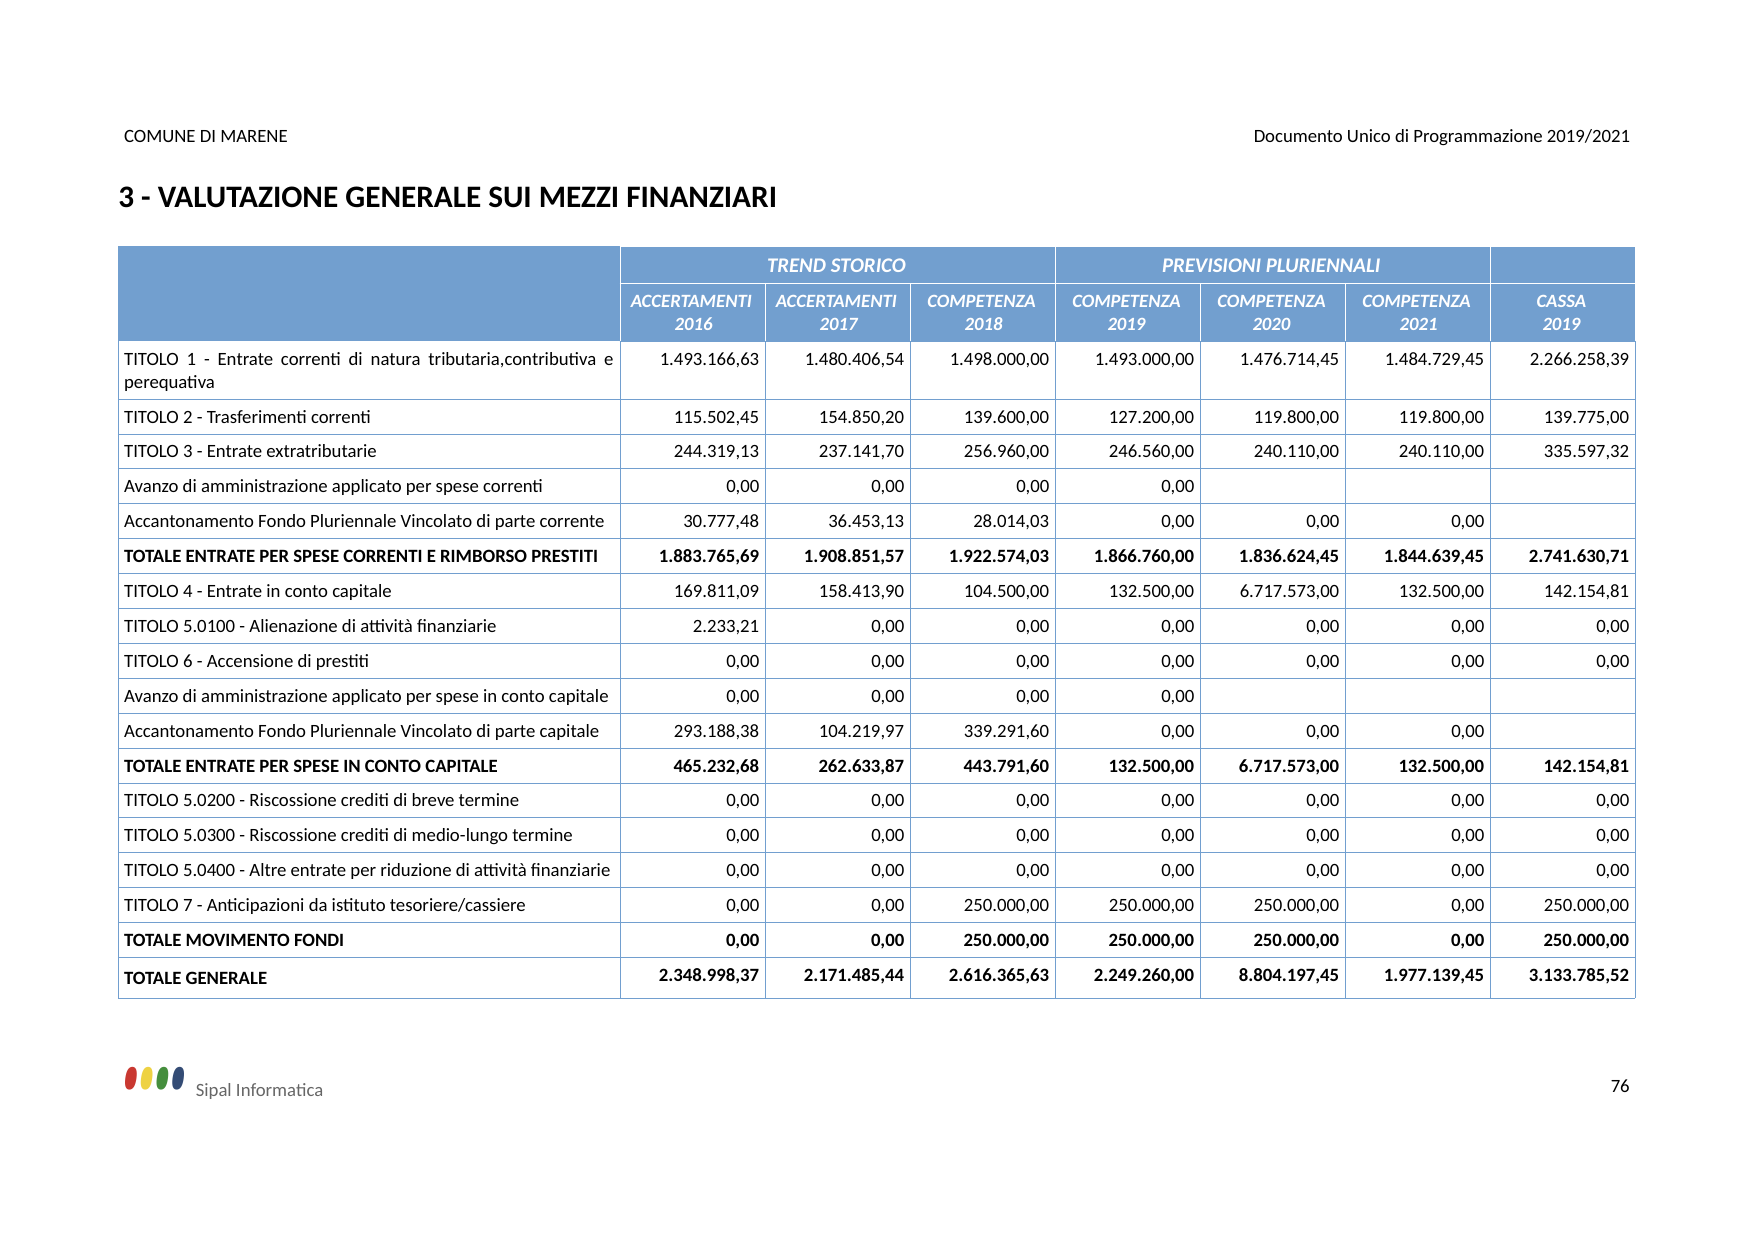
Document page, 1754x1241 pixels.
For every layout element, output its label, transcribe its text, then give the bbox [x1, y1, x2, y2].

table_cell 0,00 [1056, 609, 1200, 643]
table_cell 36.453,13 [766, 504, 910, 538]
table_cell 0,00 [1201, 818, 1345, 852]
table_cell 28.014,03 [911, 504, 1055, 538]
table_cell 0,00 [1056, 714, 1200, 747]
table_cell CASSA 2019 [1491, 284, 1635, 341]
table_cell 1.844.639,45 [1346, 539, 1490, 573]
table_cell 0,00 [621, 888, 765, 922]
table_cell 1.883.765,69 [621, 539, 765, 573]
table_cell 2.233,21 [621, 609, 765, 643]
table_cell 0,00 [1056, 784, 1200, 817]
table_cell 0,00 [1491, 853, 1635, 887]
table_cell 0,00 [1201, 714, 1345, 747]
table_cell 0,00 [621, 923, 765, 957]
table_cell TITOLO 2 - Trasferimenti correnti [119, 400, 620, 433]
table_cell 6.717.573,00 [1201, 574, 1345, 608]
table_cell 1.866.760,00 [1056, 539, 1200, 573]
table_cell 0,00 [621, 469, 765, 503]
table_cell 250.000,00 [911, 923, 1055, 957]
table_cell 262.633,87 [766, 749, 910, 782]
table_cell 0,00 [1346, 853, 1490, 887]
table_cell 132.500,00 [1056, 749, 1200, 782]
table_cell 132.500,00 [1346, 749, 1490, 782]
table_cell 1.493.000,00 [1056, 342, 1200, 398]
table_cell TITOLO 5.0300 - Riscossione crediti di medio-lungo termine [119, 818, 620, 852]
table_cell 1.498.000,00 [911, 342, 1055, 398]
table_cell 154.850,20 [766, 400, 910, 433]
table_cell 3.133.785,52 [1491, 958, 1635, 997]
table_cell 2.741.630,71 [1491, 539, 1635, 573]
table_cell 6.717.573,00 [1201, 749, 1345, 782]
table_cell Accantonamento Fondo Pluriennale Vincolato di parte capitale [119, 714, 620, 747]
table_cell TITOLO 1 - Entrate correnti di natura tributaria,contributiva e perequativa [119, 341, 620, 398]
table_cell 0,00 [1346, 784, 1490, 817]
table_cell 1.836.624,45 [1201, 539, 1345, 573]
table_cell 0,00 [766, 469, 910, 503]
table_cell 0,00 [1491, 644, 1635, 678]
table_cell TITOLO 4 - Entrate in conto capitale [119, 574, 620, 608]
table_cell 0,00 [621, 818, 765, 852]
table_cell 240.110,00 [1346, 435, 1490, 468]
table_cell 2.616.365,63 [911, 958, 1055, 997]
table_cell COMPETENZA 2018 [911, 284, 1055, 341]
subtitle 3 - VALUTAZIONE GENERALE SUI MEZZI FINANZIARI [118, 177, 1636, 215]
table_cell TOTALE GENERALE [119, 958, 620, 997]
table_cell 104.219,97 [766, 714, 910, 747]
table_cell 0,00 [766, 784, 910, 817]
table_cell 115.502,45 [621, 400, 765, 433]
table_cell 256.960,00 [911, 435, 1055, 468]
table_cell 250.000,00 [1491, 888, 1635, 922]
table_cell 237.141,70 [766, 435, 910, 468]
table_cell 0,00 [1201, 609, 1345, 643]
table_cell 2.171.485,44 [766, 958, 910, 997]
table_cell 132.500,00 [1056, 574, 1200, 608]
table_cell 0,00 [1346, 818, 1490, 852]
table_cell 1.484.729,45 [1346, 342, 1490, 398]
table_cell 0,00 [621, 853, 765, 887]
table_cell 0,00 [766, 609, 910, 643]
table_cell 0,00 [1201, 784, 1345, 817]
table_cell ACCERTAMENTI 2016 [621, 284, 765, 341]
table_cell Accantonamento Fondo Pluriennale Vincolato di parte corrente [119, 504, 620, 538]
table_cell ACCERTAMENTI 2017 [766, 284, 910, 341]
table_cell 339.291,60 [911, 714, 1055, 747]
table_cell 8.804.197,45 [1201, 958, 1345, 997]
table_cell 0,00 [766, 818, 910, 852]
table_cell 250.000,00 [1056, 923, 1200, 957]
table_cell [1346, 679, 1490, 713]
table_cell 0,00 [1491, 784, 1635, 817]
table_cell [1201, 469, 1345, 503]
table_cell Avanzo di amministrazione applicato per spese correnti [119, 469, 620, 503]
table_cell 240.110,00 [1201, 435, 1345, 468]
table_cell TITOLO 5.0400 - Altre entrate per riduzione di attività finanziarie [119, 853, 620, 887]
table_cell [1201, 679, 1345, 713]
table_cell [1491, 714, 1635, 747]
table_cell 1.908.851,57 [766, 539, 910, 573]
table_cell [1491, 469, 1635, 503]
table_cell 0,00 [911, 853, 1055, 887]
table_cell 0,00 [766, 923, 910, 957]
table_cell 0,00 [1346, 504, 1490, 538]
table_cell 246.560,00 [1056, 435, 1200, 468]
table_cell 250.000,00 [1201, 923, 1345, 957]
table_cell 0,00 [1056, 818, 1200, 852]
table_cell 132.500,00 [1346, 574, 1490, 608]
table_cell 0,00 [1056, 644, 1200, 678]
table_cell TOTALE MOVIMENTO FONDI [119, 923, 620, 957]
table_cell 0,00 [1056, 504, 1200, 538]
table_cell 250.000,00 [1056, 888, 1200, 922]
table_cell 0,00 [911, 609, 1055, 643]
table_cell 0,00 [621, 784, 765, 817]
table_cell 0,00 [1201, 644, 1345, 678]
table_cell 1.977.139,45 [1346, 958, 1490, 997]
table_cell 0,00 [911, 469, 1055, 503]
table_cell 0,00 [621, 644, 765, 678]
table_cell 0,00 [766, 888, 910, 922]
table_header PREVISIONI PLURIENNALI [1056, 247, 1490, 283]
table_cell 1.922.574,03 [911, 539, 1055, 573]
table_cell 0,00 [621, 679, 765, 713]
table_cell [1491, 679, 1635, 713]
table_cell 119.800,00 [1201, 400, 1345, 433]
table_cell 0,00 [911, 784, 1055, 817]
table_cell 293.188,38 [621, 714, 765, 747]
table_cell 1.480.406,54 [766, 342, 910, 398]
table_cell 0,00 [1346, 888, 1490, 922]
table_cell 0,00 [911, 644, 1055, 678]
table_cell [1346, 469, 1490, 503]
table_cell 465.232,68 [621, 749, 765, 782]
table_cell 0,00 [1491, 609, 1635, 643]
table_cell [1491, 504, 1635, 538]
table_cell COMPETENZA 2020 [1201, 284, 1345, 341]
table_cell 0,00 [766, 644, 910, 678]
table_cell 139.775,00 [1491, 400, 1635, 433]
table_cell TITOLO 3 - Entrate extratributarie [119, 435, 620, 468]
table_cell 0,00 [1056, 469, 1200, 503]
table_cell COMPETENZA 2021 [1346, 284, 1490, 341]
table_cell 2.249.260,00 [1056, 958, 1200, 997]
table_cell 0,00 [1346, 714, 1490, 747]
table_cell 0,00 [1201, 853, 1345, 887]
table_cell 443.791,60 [911, 749, 1055, 782]
table_header [1491, 247, 1635, 283]
table_cell 0,00 [1056, 679, 1200, 713]
table_cell 142.154,81 [1491, 749, 1635, 782]
table_cell 0,00 [1346, 923, 1490, 957]
table_cell 250.000,00 [1491, 923, 1635, 957]
table_cell 0,00 [1201, 504, 1345, 538]
table_cell 0,00 [1346, 609, 1490, 643]
table_cell 119.800,00 [1346, 400, 1490, 433]
table_cell 0,00 [911, 679, 1055, 713]
table_cell 30.777,48 [621, 504, 765, 538]
table_cell 2.348.998,37 [621, 958, 765, 997]
table_cell TITOLO 5.0100 - Alienazione di attività finanziarie [119, 609, 620, 643]
table_cell 139.600,00 [911, 400, 1055, 433]
table_cell 0,00 [766, 853, 910, 887]
table_header TREND STORICO [621, 247, 1055, 283]
table_header [118, 246, 620, 341]
table_cell 127.200,00 [1056, 400, 1200, 433]
table_cell 1.493.166,63 [621, 342, 765, 398]
table_cell 2.266.258,39 [1491, 342, 1635, 398]
table_cell 104.500,00 [911, 574, 1055, 608]
table_cell 169.811,09 [621, 574, 765, 608]
table_cell TITOLO 7 - Anticipazioni da istituto tesoriere/cassiere [119, 888, 620, 922]
table_cell COMPETENZA 2019 [1056, 284, 1200, 341]
table_cell 250.000,00 [911, 888, 1055, 922]
table_cell 0,00 [1346, 644, 1490, 678]
table_cell 244.319,13 [621, 435, 765, 468]
table_cell 158.413,90 [766, 574, 910, 608]
table_cell 0,00 [1056, 853, 1200, 887]
table_cell 0,00 [1491, 818, 1635, 852]
table_cell 335.597,32 [1491, 435, 1635, 468]
table_cell TITOLO 6 - Accensione di prestiti [119, 644, 620, 678]
table_cell 142.154,81 [1491, 574, 1635, 608]
table_cell TITOLO 5.0200 - Riscossione crediti di breve termine [119, 784, 620, 817]
table_cell 1.476.714,45 [1201, 342, 1345, 398]
table_cell 0,00 [911, 818, 1055, 852]
table_cell 250.000,00 [1201, 888, 1345, 922]
table_cell TOTALE ENTRATE PER SPESE IN CONTO CAPITALE [119, 749, 620, 782]
table_cell Avanzo di amministrazione applicato per spese in conto capitale [119, 679, 620, 713]
table_cell 0,00 [766, 679, 910, 713]
table_cell TOTALE ENTRATE PER SPESE CORRENTI E RIMBORSO PRESTITI [119, 539, 620, 573]
